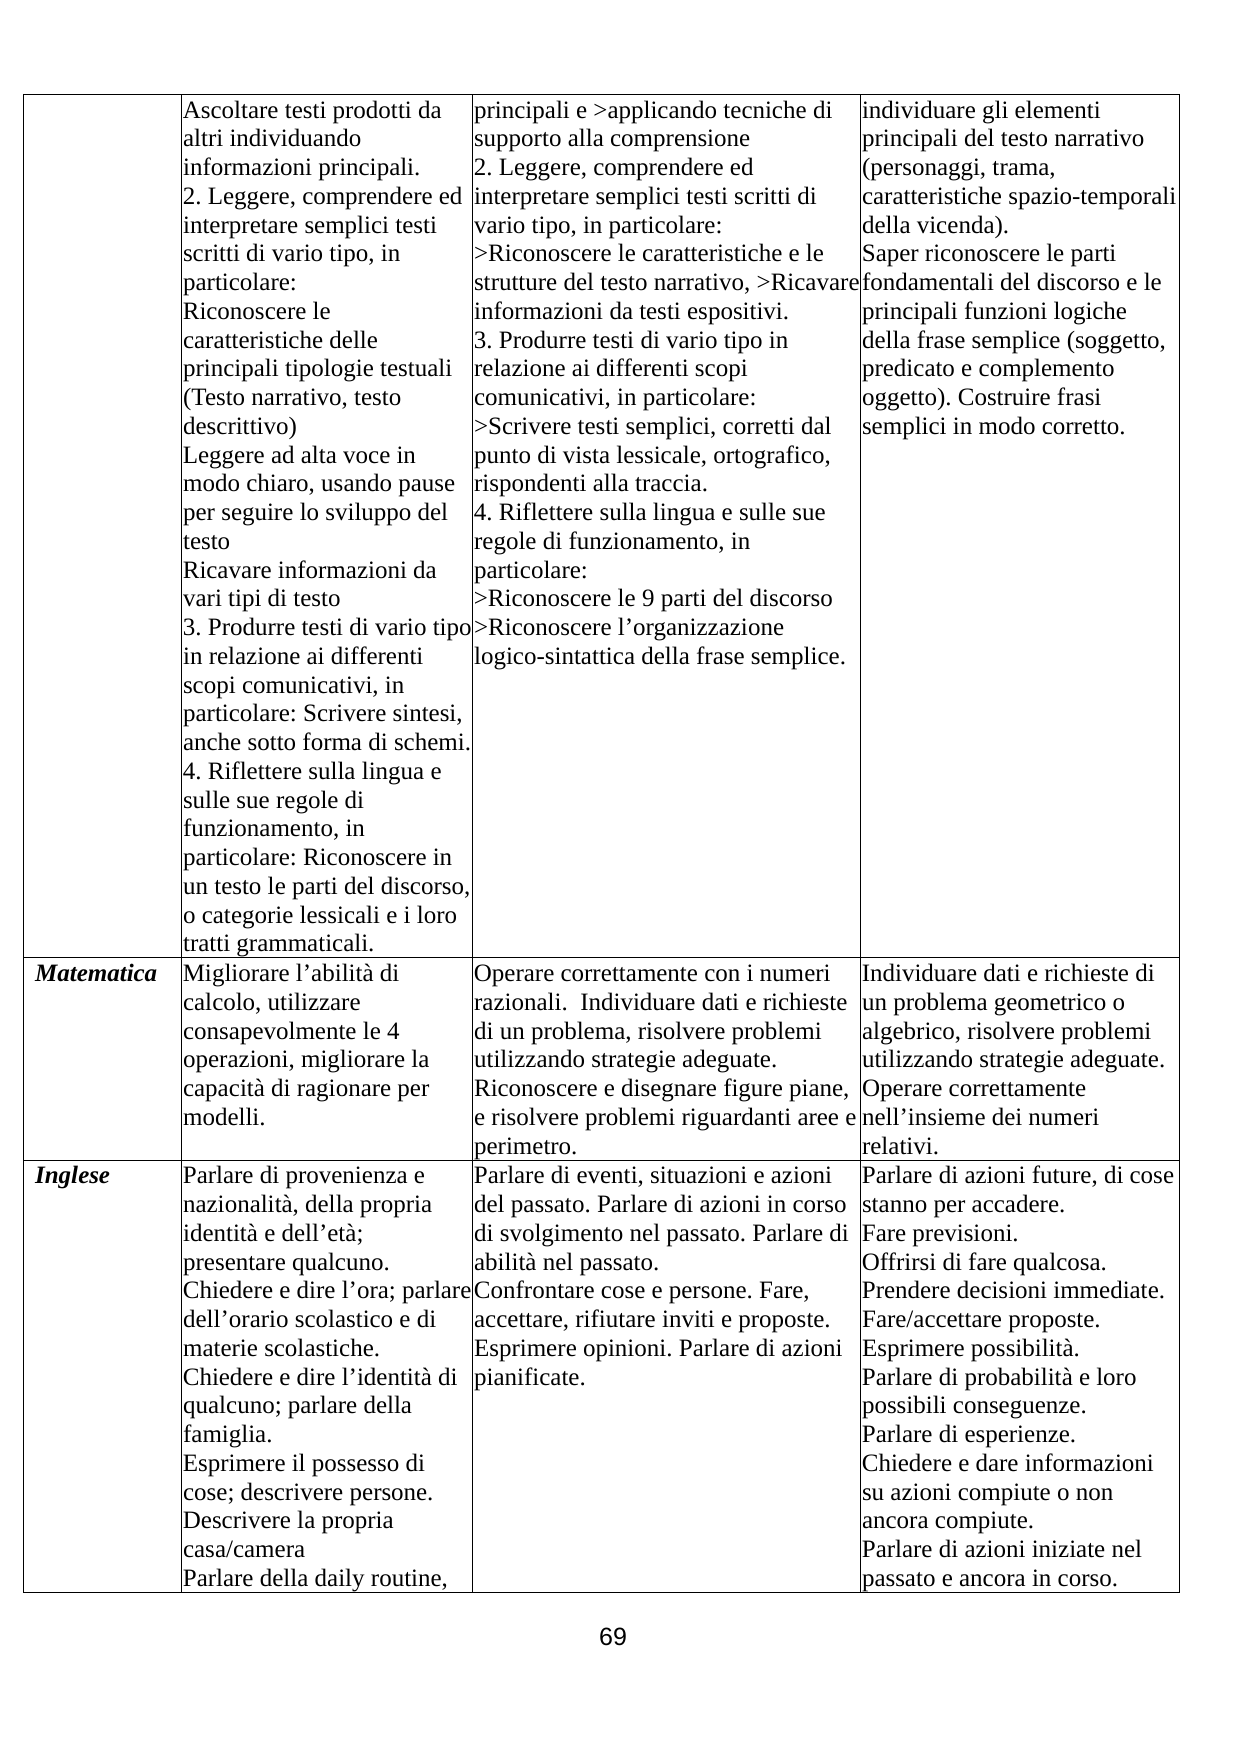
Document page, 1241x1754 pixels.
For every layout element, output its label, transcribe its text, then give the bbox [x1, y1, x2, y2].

table_cell Migliorare l’abilità di calcolo, utilizzare consapevolmente le 4 operazioni, migliorare la capacità di ragionare per modelli. [182, 958, 472, 1159]
table_cell Matematica [24, 958, 181, 1159]
table_cell Ascoltare testi prodotti da altri individuando informazioni principali. 2. Leggere, comprendere ed interpretare semplici testi scritti di vario tipo, in particolare: Riconoscere le caratteristiche delle principali tipologie testuali (Testo narrativo, testo descrittivo) Leggere ad alta voce in modo chiaro, usando pause per seguire lo sviluppo del testo Ricavare informazioni da vari tipi di testo 3. Produrre testi di vario tipo in relazione ai differenti scopi comunicativi, in particolare: Scrivere sintesi, anche sotto forma di schemi. 4. Riflettere sulla lingua e sulle sue regole di funzionamento, in particolare: Riconoscere in un testo le parti del discorso, o categorie lessicali e i loro tratti grammaticali. [182, 95, 472, 957]
table_cell Inglese [24, 1161, 181, 1592]
table_cell [24, 95, 181, 957]
table_cell Individuare dati e richieste di un problema geometrico o algebrico, risolvere problemi utilizzando strategie adeguate. Operare correttamente nell’insieme dei numeri relativi. [861, 958, 1179, 1159]
table_cell Parlare di azioni future, di cose stanno per accadere. Fare previsioni. Offrirsi di fare qualcosa. Prendere decisioni immediate. Fare/accettare proposte. Esprimere possibilità. Parlare di probabilità e loro possibili conseguenze. Parlare di esperienze. Chiedere e dare informazioni su azioni compiute o non ancora compiute. Parlare di azioni iniziate nel passato e ancora in corso. [861, 1161, 1179, 1592]
table_cell principali e >applicando tecniche di supporto alla comprensione 2. Leggere, comprendere ed interpretare semplici testi scritti di vario tipo, in particolare: >Riconoscere le caratteristiche e le strutture del testo narrativo, >Ricavare informazioni da testi espositivi. 3. Produrre testi di vario tipo in relazione ai differenti scopi comunicativi, in particolare: >Scrivere testi semplici, corretti dal punto di vista lessicale, ortografico, rispondenti alla traccia. 4. Riflettere sulla lingua e sulle sue regole di funzionamento, in particolare: >Riconoscere le 9 parti del discorso >Riconoscere l’organizzazione logico-sintattica della frase semplice. [473, 95, 860, 957]
table_cell Parlare di eventi, situazioni e azioni del passato. Parlare di azioni in corso di svolgimento nel passato. Parlare di abilità nel passato. Confrontare cose e persone. Fare, accettare, rifiutare inviti e proposte. Esprimere opinioni. Parlare di azioni pianificate. [473, 1161, 860, 1592]
table_cell Operare correttamente con i numeri razionali. Individuare dati e richieste di un problema, risolvere problemi utilizzando strategie adeguate. Riconoscere e disegnare figure piane, e risolvere problemi riguardanti aree e perimetro. [473, 958, 860, 1159]
table_cell Parlare di provenienza e nazionalità, della propria identità e dell’età; presentare qualcuno. Chiedere e dire l’ora; parlare dell’orario scolastico e di materie scolastiche. Chiedere e dire l’identità di qualcuno; parlare della famiglia. Esprimere il possesso di cose; descrivere persone. Descrivere la propria casa/camera Parlare della daily routine, [182, 1161, 472, 1592]
table_cell individuare gli elementi principali del testo narrativo (personaggi, trama, caratteristiche spazio-temporali della vicenda). Saper riconoscere le parti fondamentali del discorso e le principali funzioni logiche della frase semplice (soggetto, predicato e complemento oggetto). Costruire frasi semplici in modo corretto. [861, 95, 1179, 957]
